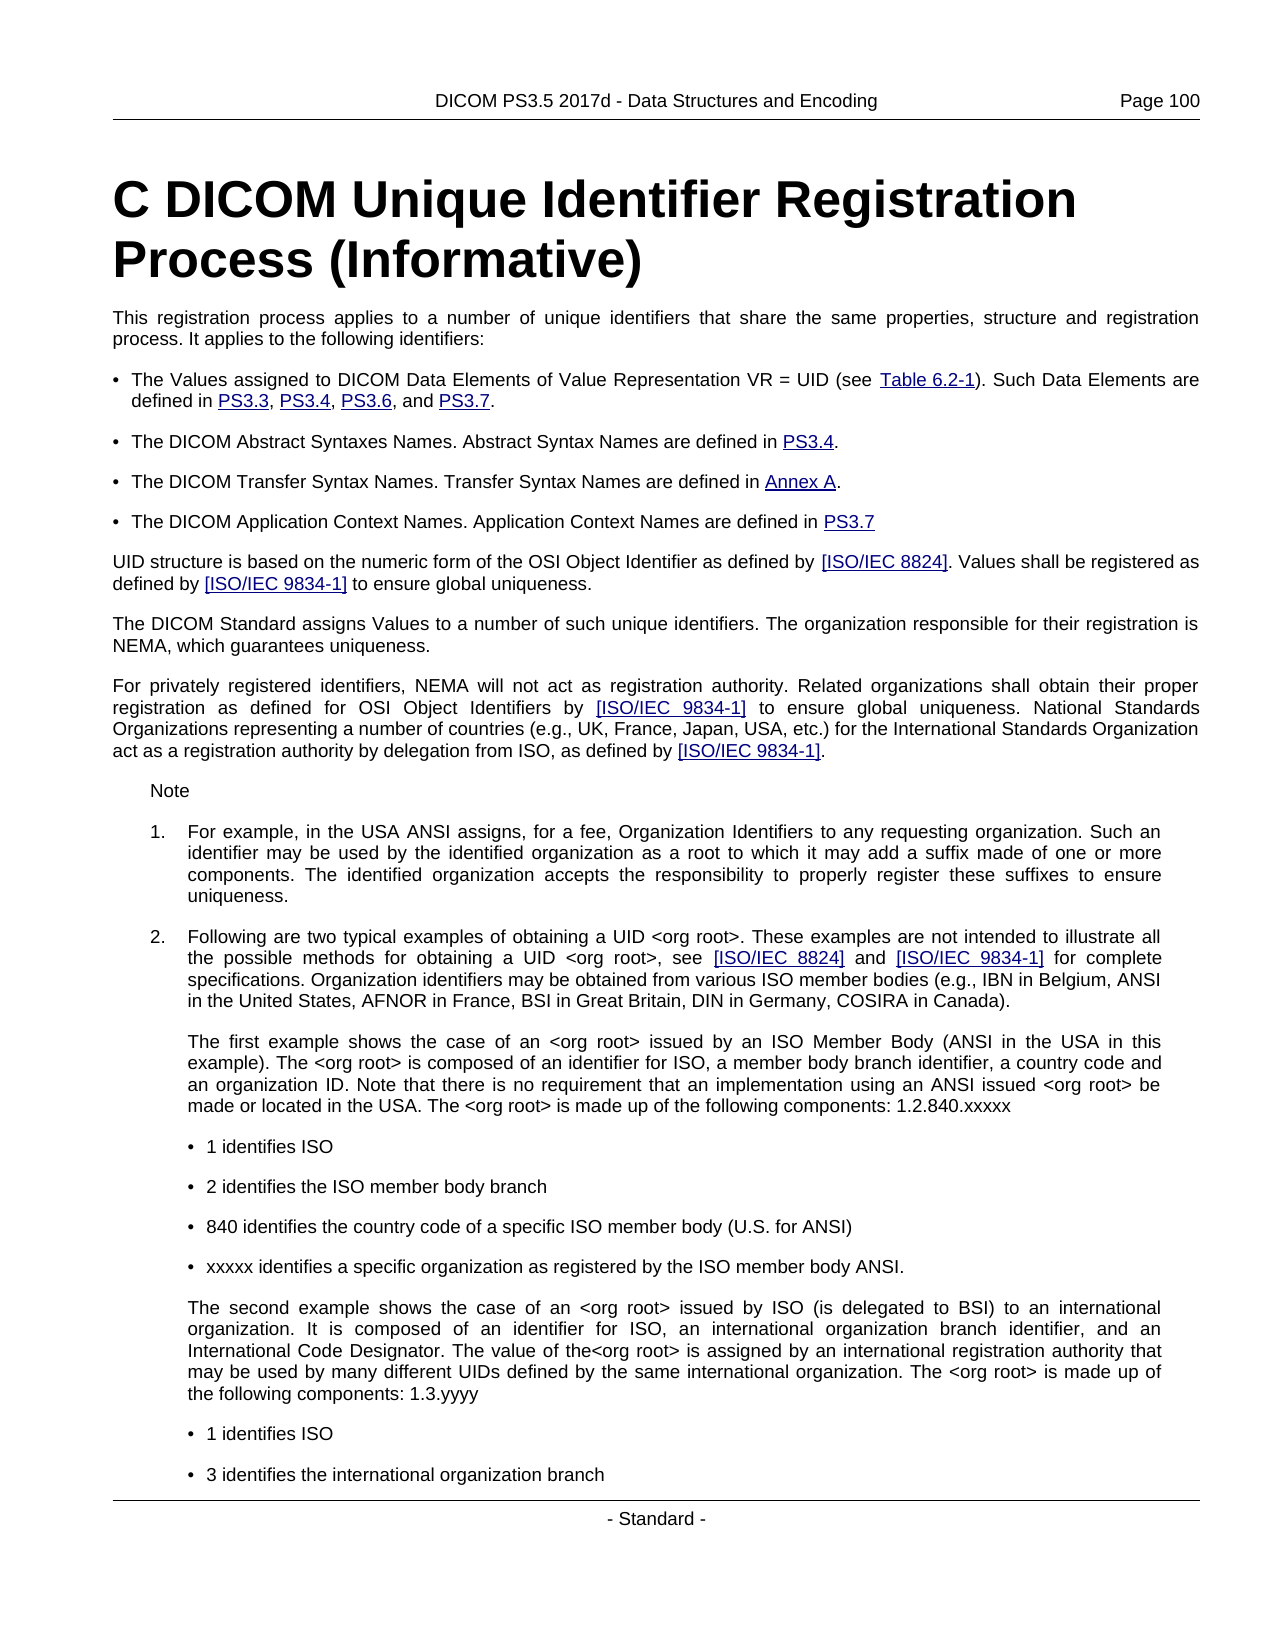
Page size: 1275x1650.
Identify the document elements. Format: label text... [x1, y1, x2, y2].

text UID structure is based on the numeric form of the OSI Object Identifier as defined by [ISO/IEC 8824]. Values shall be registered as defined by [ISO/IEC 9834-1] to ensure global uniqueness. [112, 551, 1200, 594]
list The DICOM Abstract Syntaxes Names. Abstract Syntax Names are defined in PS3.4. [112, 430, 1200, 452]
text For privately registered identifiers, NEMA will not act as registration authority. Related organizations shall obtain their proper registration as defined for OSI Object Identifiers by [ISO/IEC 9834-1] to ensure global uniqueness. National Standards Organizations representing a number of countries (e.g., UK, France, Japan, USA, etc.) for the International Standards Organization act as a registration authority by delegation from ISO, as defined by [ISO/IEC 9834-1]. [112, 675, 1200, 761]
list 1 identifies ISO [187, 1423, 1162, 1445]
list The Values assigned to DICOM Data Elements of Value Representation VR = UID (see Table 6.2-1). Such Data Elements are defined in PS3.3, PS3.4, PS3.6, and PS3.7. [112, 368, 1200, 412]
list xxxxx identifies a specific organization as registered by the ISO member body ANSI. [187, 1256, 1162, 1278]
list 840 identifies the country code of a specific ISO member body (U.S. for ANSI) [187, 1216, 1162, 1238]
list The first example shows the case of an <org root> issued by an ISO Member Body (ANSI in the USA in this example). The <org root> is composed of an identifier for ISO, a member body branch identifier, a country code and an organization ID. Note that there is no requirement that an implementation using an ANSI issued <org root> be made or located in the USA. The <org root> is made up of the following components: 1.2.840.xxxxx [150, 1030, 1162, 1117]
list 1 identifies ISO [187, 1135, 1162, 1157]
list 2 identifies the ISO member body branch [187, 1176, 1162, 1197]
text The DICOM Standard assigns Values to a number of such unique identifiers. The organization responsible for their registration is NEMA, which guarantees uniqueness. [112, 613, 1200, 656]
list The second example shows the case of an <org root> issued by ISO (is delegated to BSI) to an international organization. It is composed of an identifier for ISO, an international organization branch identifier, and an International Code Designator. The value of the<org root> is assigned by an international registration authority that may be used by many different UIDs defined by the same international organization. The <org root> is made up of the following components: 1.3.yyyy [150, 1297, 1162, 1404]
list The DICOM Transfer Syntax Names. Transfer Syntax Names are defined in Annex A. [112, 471, 1200, 492]
list 3 identifies the international organization branch [187, 1463, 1162, 1485]
text This registration process applies to a number of unique identifiers that share the same properties, structure and registration process. It applies to the following identifiers: [112, 307, 1200, 350]
text C DICOM Unique Identifier Registration Process (Informative) [112, 169, 1200, 288]
list Following are two typical examples of obtaining a UID <org root>. These examples are not intended to illustrate all the possible methods for obtaining a UID <org root>, see [ISO/IEC 8824] and [ISO/IEC 9834-1] for complete specifications. Organization identifiers may be obtained from various ISO member bodies (e.g., IBN in Belgium, ANSI in the United States, AFNOR in France, BSI in Great Britain, DIN in Germany, COSIRA in Canada). [150, 925, 1162, 1012]
list For example, in the USA ANSI assigns, for a fee, Organization Identifiers to any requesting organization. Such an identifier may be used by the identified organization as a root to which it may add a suffix made of one or more components. The identified organization accepts the responsibility to properly register these suffixes to ensure uniqueness. [150, 820, 1162, 907]
list The DICOM Application Context Names. Application Context Names are defined in PS3.7 [112, 511, 1200, 533]
text Note [150, 780, 1162, 802]
